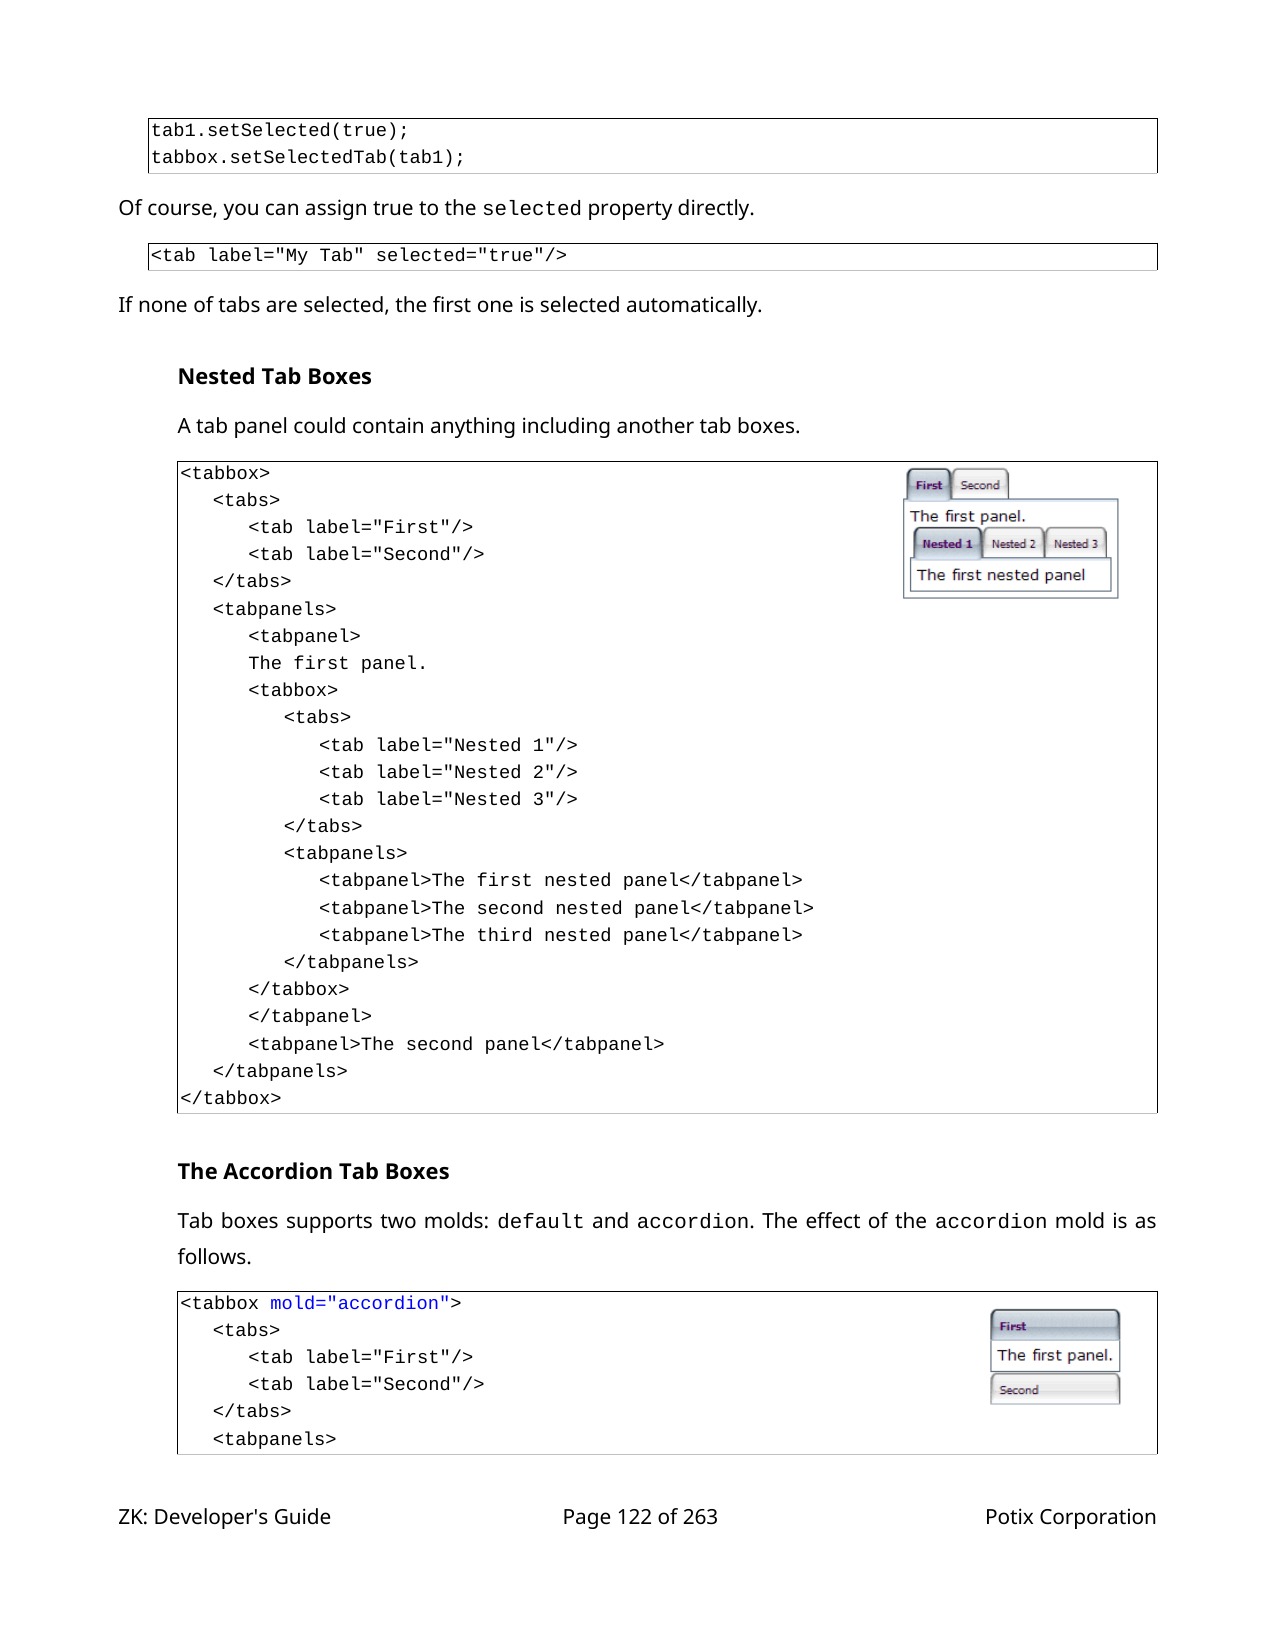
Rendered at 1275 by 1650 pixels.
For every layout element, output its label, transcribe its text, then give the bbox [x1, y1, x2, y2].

text [1122, 488, 1157, 512]
text <tab label="My Tab" selected="true"/> [149, 244, 1157, 270]
text Tab boxes supports two molds: default and accordion. The effect of the accordion mold is as follows. [177, 1206, 1157, 1270]
text <tabs> [178, 1318, 987, 1342]
text </tabpanel> [178, 1004, 1157, 1028]
text [1122, 542, 1157, 566]
text </tabs> [178, 814, 1157, 838]
subtitle The Accordion Tab Boxes [177, 1156, 1157, 1186]
picture [902, 464, 1122, 601]
text <tab label="Nested 3"/> [178, 787, 1157, 811]
text <tabs> [178, 705, 1157, 729]
text <tab label="Second"/> [178, 542, 902, 566]
text Of course, you can assign true to the selected property directly. [118, 193, 1157, 222]
text <tab label="First"/> [178, 1345, 987, 1369]
subtitle Nested Tab Boxes [177, 361, 1157, 391]
text tabbox.setSelectedTab(tab1); [149, 145, 1157, 173]
text tab1.setSelected(true); [149, 119, 1157, 142]
text </tabbox> [178, 977, 1157, 1001]
text <tabbox mold="accordion"> [178, 1292, 1157, 1315]
text <tabbox> [178, 462, 1157, 485]
text [1122, 515, 1157, 539]
text <tabpanels> [178, 1427, 1157, 1454]
text [1122, 569, 1157, 593]
text [1125, 1345, 1157, 1369]
text <tabpanel> [178, 624, 1157, 648]
text <tab label="Nested 1"/> [178, 732, 1157, 757]
text </tabpanels> [178, 1059, 1157, 1083]
picture [987, 1306, 1125, 1407]
text [1125, 1318, 1157, 1342]
text <tabbox> [178, 678, 1157, 702]
text </tabs> [178, 569, 902, 593]
text [1125, 1372, 1157, 1396]
text <tabpanels> [178, 841, 1157, 865]
text </tabs> [178, 1399, 1157, 1424]
text <tabs> [178, 488, 902, 512]
text <tab label="Second"/> [178, 1372, 987, 1396]
text The first panel. [178, 651, 1157, 675]
text If none of tabs are selected, the first one is selected automatically. [118, 290, 1157, 318]
text </tabbox> [178, 1086, 1157, 1113]
text <tabpanels> [178, 596, 1157, 621]
text A tab panel could contain anything including another tab boxes. [177, 412, 1157, 440]
text <tab label="Nested 2"/> [178, 759, 1157, 784]
text <tab label="First"/> [178, 515, 902, 539]
text <tabpanel>The second panel</tabpanel> [178, 1031, 1157, 1056]
text <tabpanel>The third nested panel</tabpanel> [178, 923, 1157, 947]
text <tabpanel>The second nested panel</tabpanel> [178, 896, 1157, 920]
text </tabpanels> [178, 950, 1157, 974]
text <tabpanel>The first nested panel</tabpanel> [178, 868, 1157, 893]
